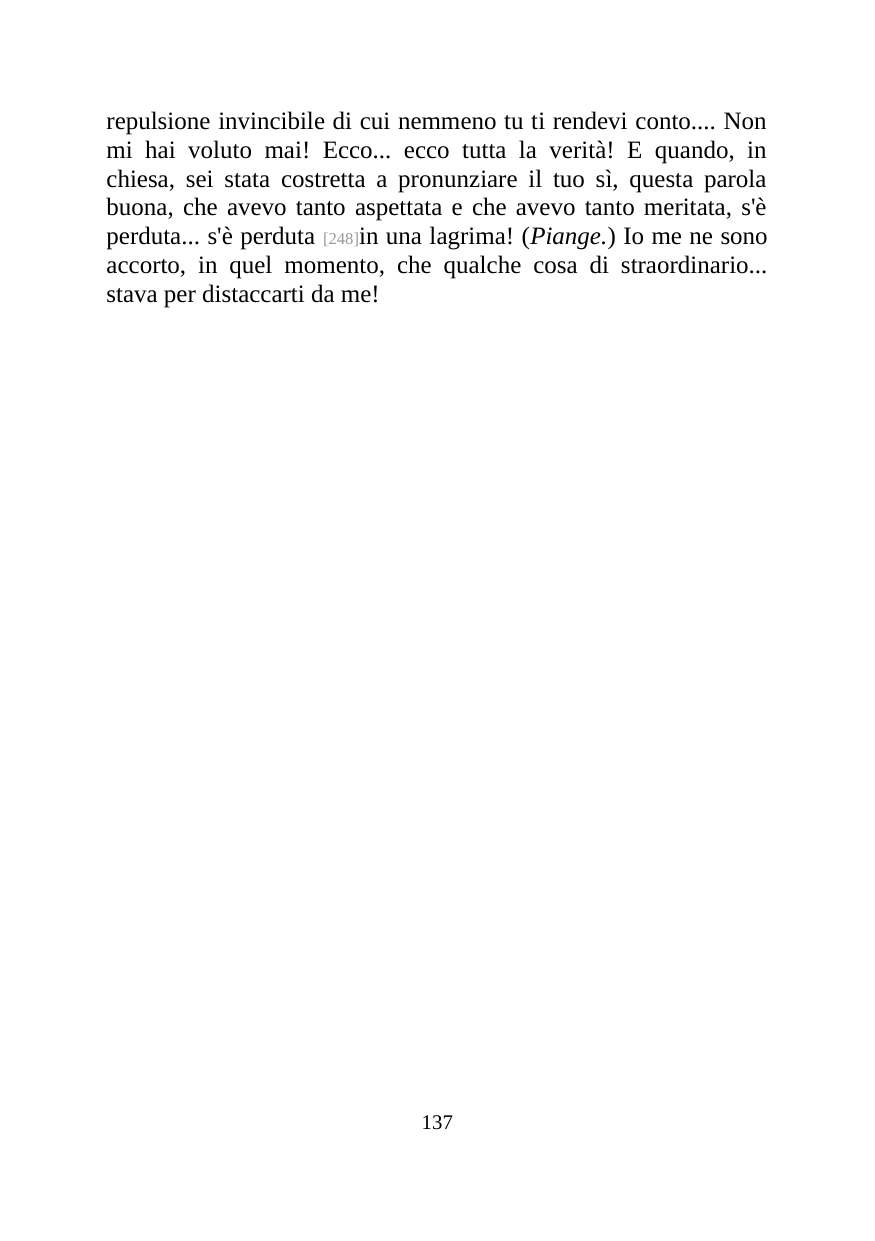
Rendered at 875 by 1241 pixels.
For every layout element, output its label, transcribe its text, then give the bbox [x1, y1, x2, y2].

text repulsione invincibile di cui nemmeno tu ti rendevi conto.... Non mi hai voluto mai! Ecco... ecco tutta la verità! E quando, in chiesa, sei stata costretta a pronunziare il tuo sì, questa parola buona, che avevo tanto aspettata e che avevo tanto meritata, s'è perduta... s'è perduta [248]in una lagrima! (Piange.) Io me ne sono accorto, in quel momento, che qualche cosa di straordinario... stava per distaccarti da me! [106, 106, 768, 307]
